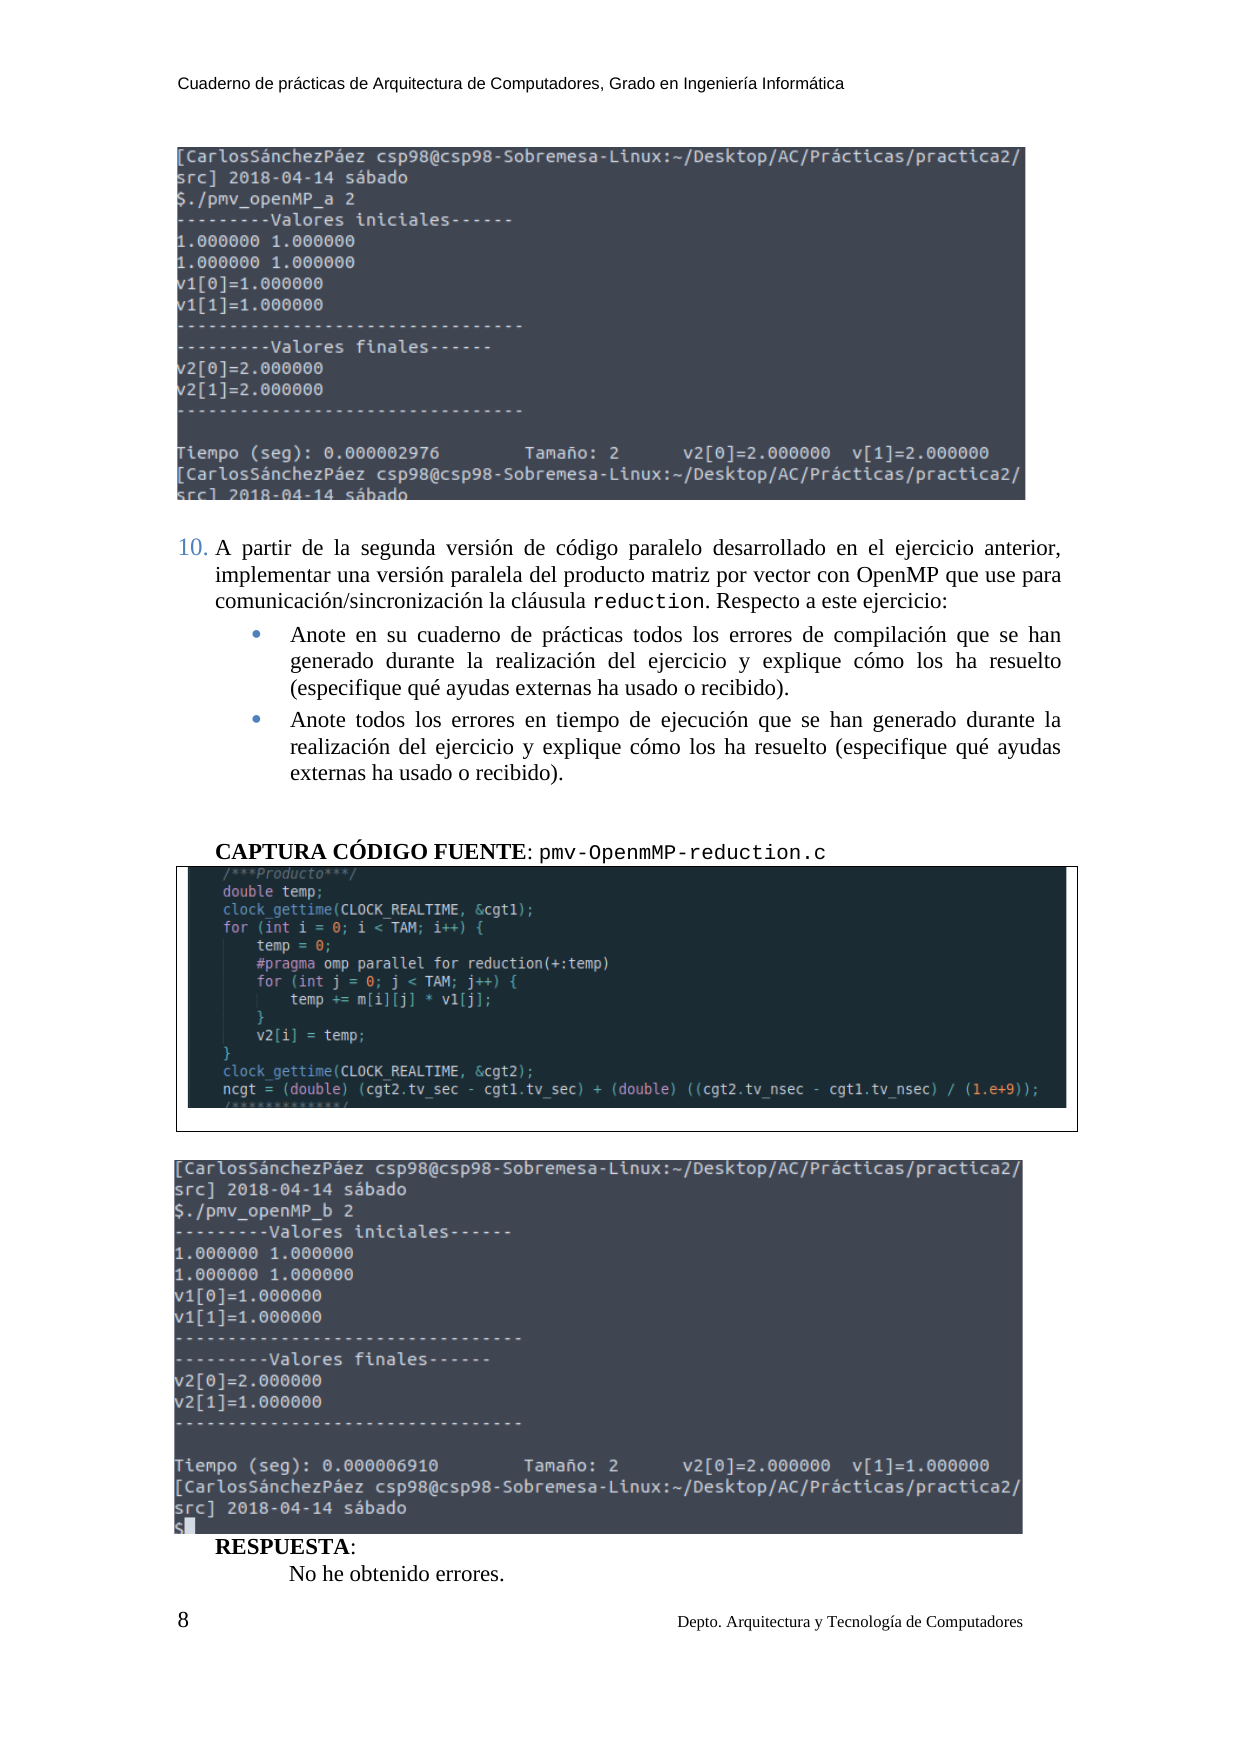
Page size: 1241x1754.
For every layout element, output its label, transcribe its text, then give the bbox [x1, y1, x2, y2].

text RESPUESTA: [215, 1534, 1063, 1560]
picture [177, 147, 1026, 500]
picture [187, 867, 1067, 1108]
table_header [1067, 867, 1077, 1107]
list A partir de la segunda versión de código paralelo desarrollado en el ejercicio anterior, implementar una versión paralela del producto matriz por vector con OpenMP que use para comunicación/sincronización la cláusula reduction. Respecto a este ejercicio: [177, 532, 1063, 615]
table_header [177, 867, 187, 1107]
table_header [177, 1108, 1077, 1131]
list Anote en su cuaderno de prácticas todos los errores de compilación que se han generado durante la realización del ejercicio y explique cómo los ha resuelto (especifique qué ayudas externas ha usado o recibido). [252, 621, 1063, 700]
text CAPTURA CÓDIGO FUENTE: pmv-OpenmMP-reduction.c [215, 838, 1063, 866]
picture [174, 1160, 1023, 1534]
text No he obtenido errores. [215, 1560, 1063, 1586]
list Anote todos los errores en tiempo de ejecución que se han generado durante la realización del ejercicio y explique cómo los ha resuelto (especifique qué ayudas externas ha usado o recibido). [252, 707, 1063, 786]
